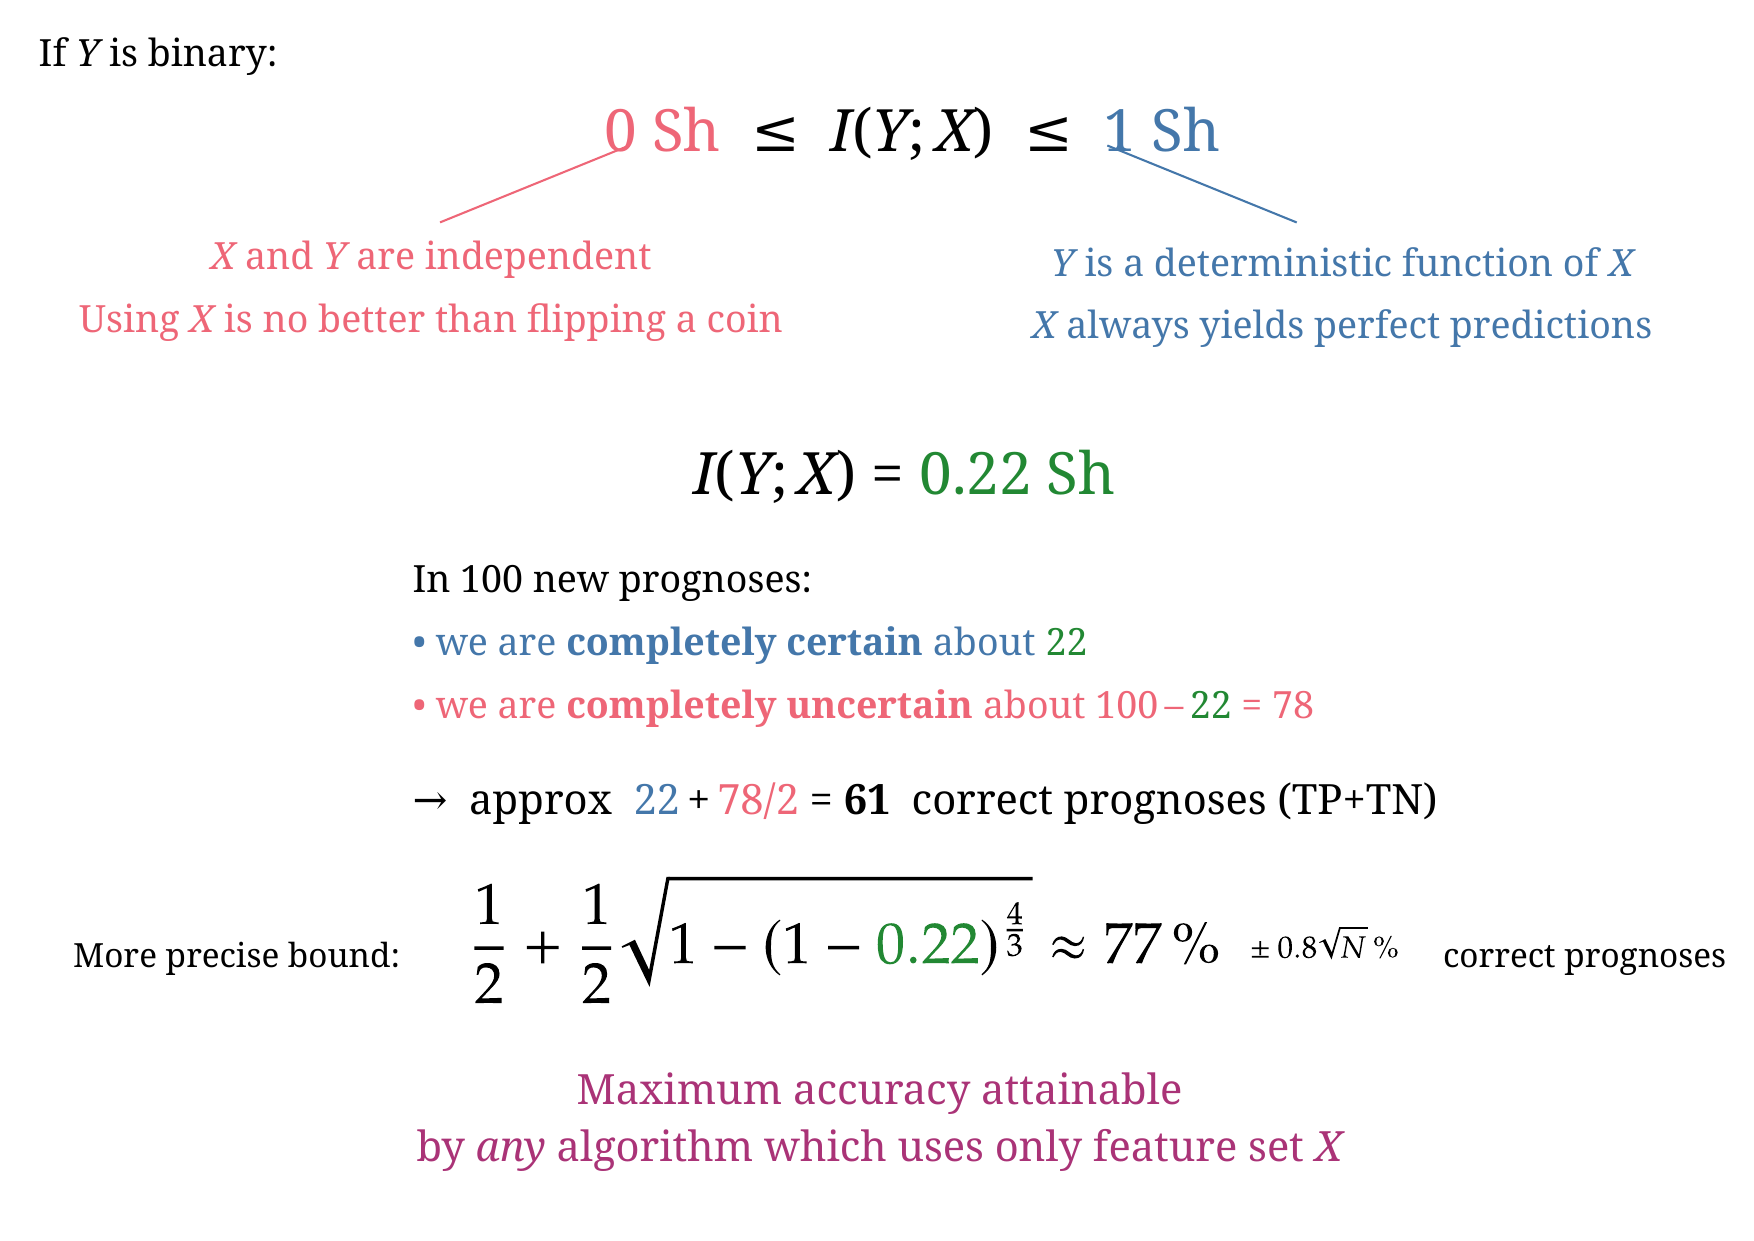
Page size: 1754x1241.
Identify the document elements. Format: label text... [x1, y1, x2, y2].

text_box More precise bound: [58, 924, 392, 974]
text_box X and Y are independent Using X is no better than flipping a coin [64, 222, 756, 326]
text_box I(Y; X) = 0.22 Sh [678, 424, 1109, 499]
text_box If Y is binary: [23, 18, 277, 73]
text_box [1251, 927, 1398, 960]
text_box 0 Sh ≤ I(Y; X) ≤ 1 Sh [589, 81, 1172, 157]
text_box In 100 new prognoses: • we are completely certain about 22 • we are completely uncertain about 100 – 22 = 78 → approx 22 + 78/2 = 61 correct prognoses (TP+TN) [397, 545, 1390, 774]
text_box [474, 876, 1219, 1004]
text_box Maximum accuracy attainable by any algorithm which uses only feature set X [401, 1052, 1297, 1152]
text_box Y is a deterministic function of X X always yields perfect predictions [1017, 228, 1630, 332]
text_box correct prognoses [1428, 924, 1719, 974]
